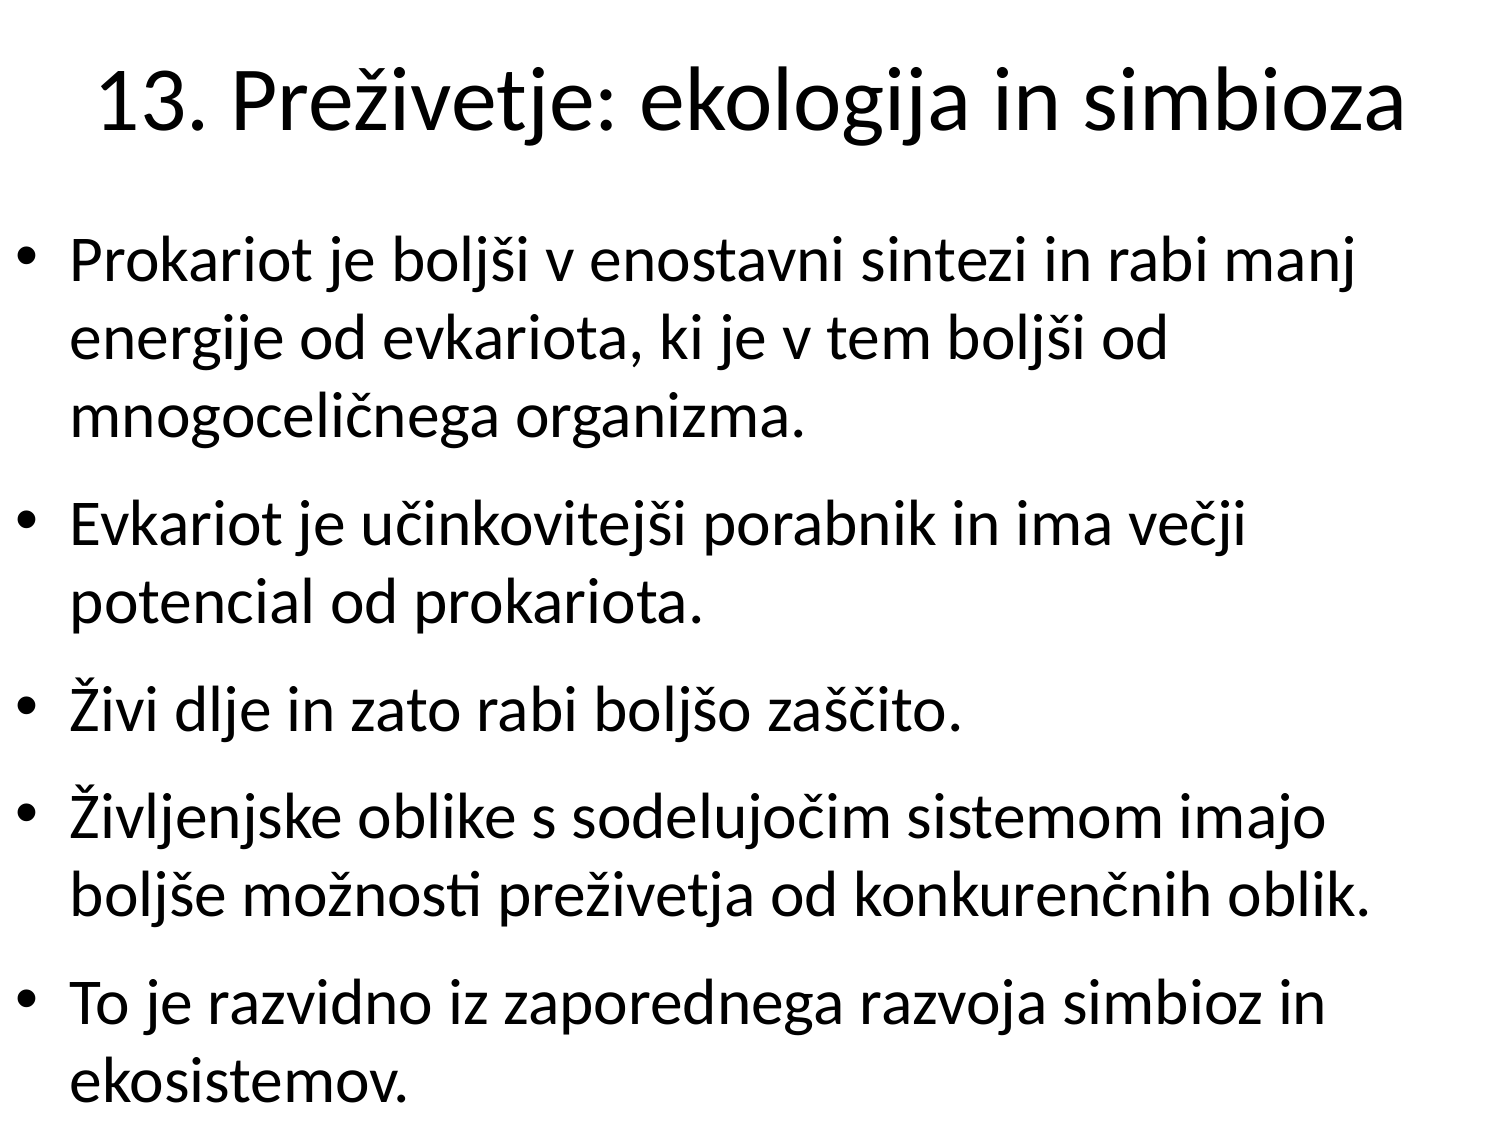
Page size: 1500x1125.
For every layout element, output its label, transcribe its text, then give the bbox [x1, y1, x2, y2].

list Prokariot je boljši v enostavni sintezi in rabi manj energije od evkariota, ki je v tem boljši od mnogoceličnega organizma. Evkariot je učinkovitejši porabnik in ima večji potencial od prokariota. Živi dlje in zato rabi boljšo zaščito. Življenjske oblike s sodelujočim sistemom imajo boljše možnosti preživetja od konkurenčnih oblik. To je razvidno iz zaporednega razvoja simbioz in ekosistemov. [0, 208, 1500, 1125]
title 13. Preživetje: ekologija in simbioza [76, 0, 1427, 188]
